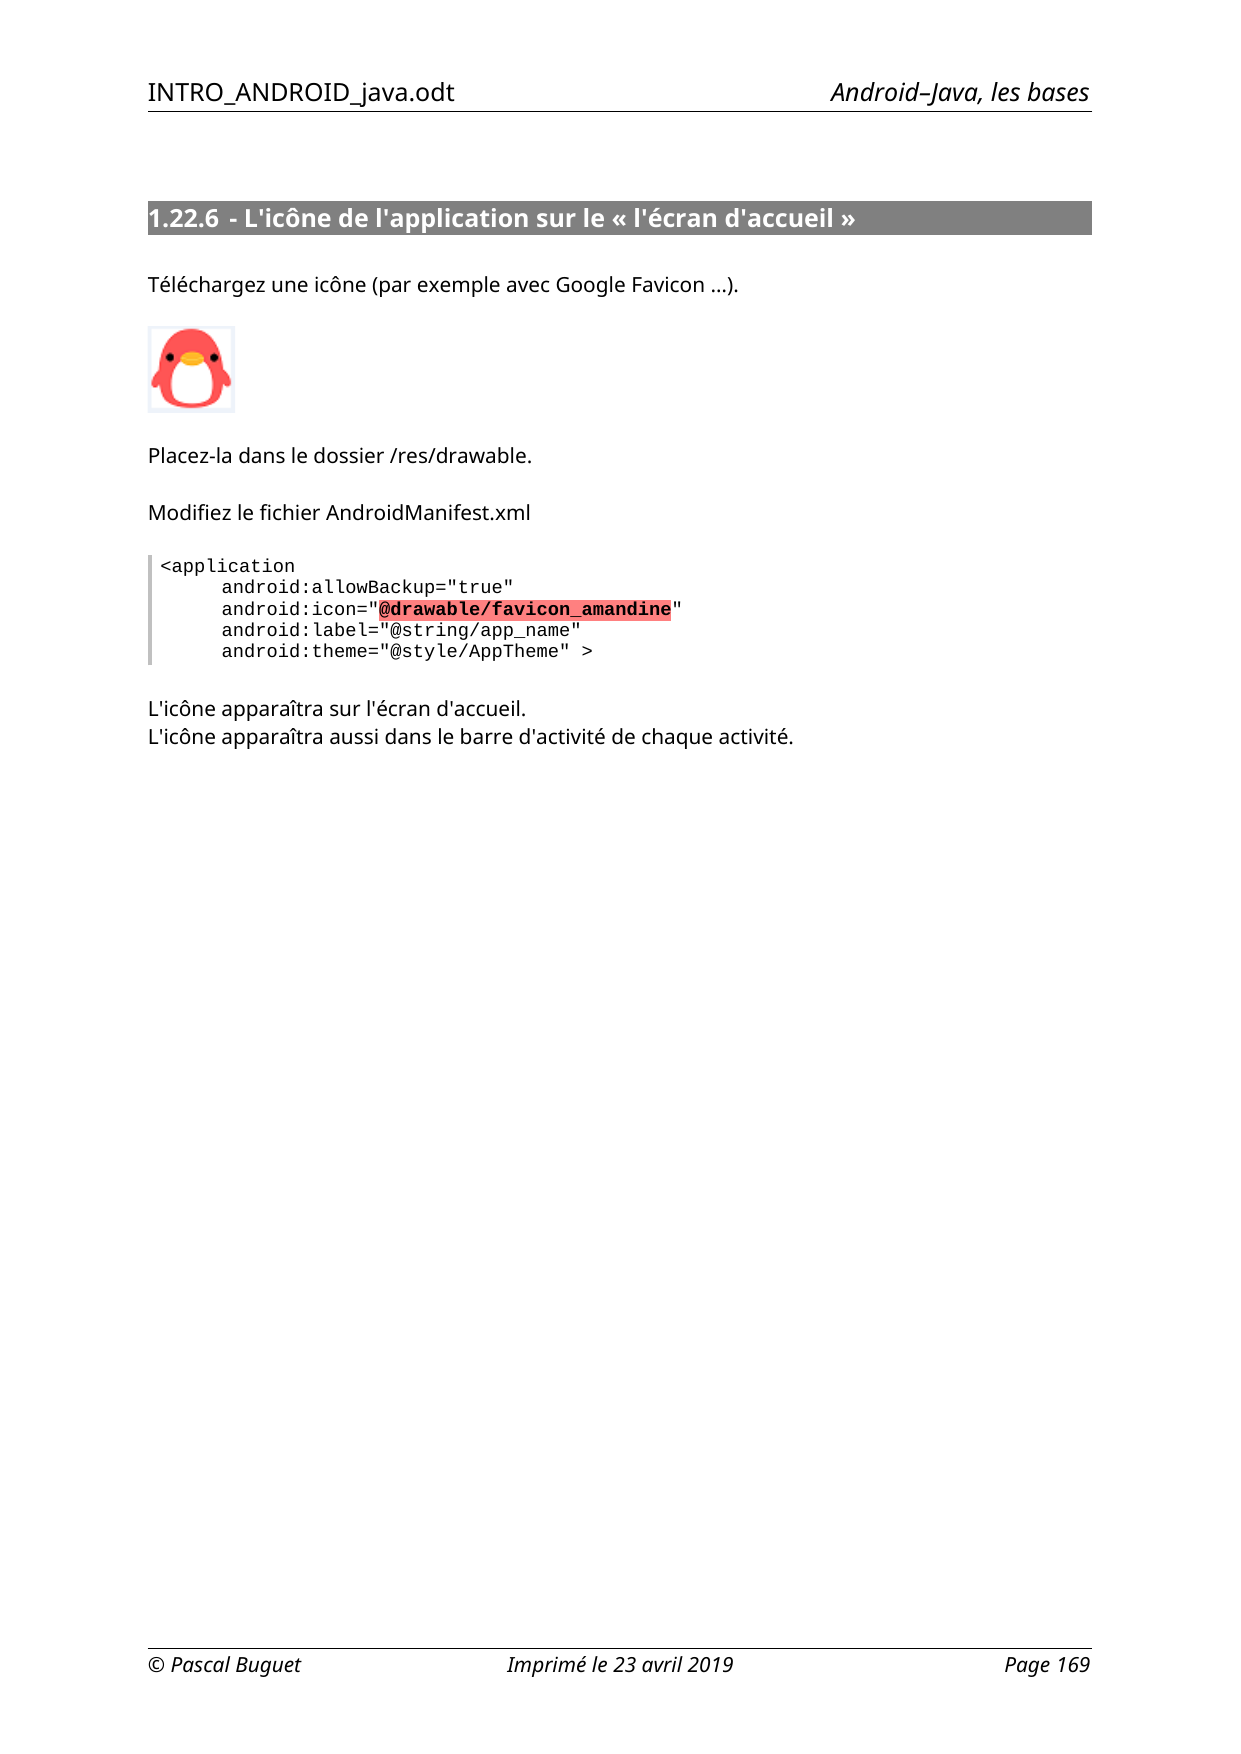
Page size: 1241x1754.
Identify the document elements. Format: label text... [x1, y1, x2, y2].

text android:icon="@drawable/favicon_amandine" [152, 599, 1092, 621]
picture [147, 326, 236, 413]
text Placez-la dans le dossier /res/drawable. [148, 441, 1092, 469]
text android:label="@string/app_name" [152, 621, 1092, 642]
text L'icône apparaîtra aussi dans le barre d'activité de chaque activité. [148, 722, 1092, 751]
text android:theme="@style/AppTheme" > [152, 642, 1092, 665]
text L'icône apparaîtra sur l'écran d'accueil. [148, 694, 1092, 722]
subtitle - L'icône de l'application sur le « l'écran d'accueil » [148, 201, 1092, 235]
text Modifiez le fichier AndroidManifest.xml [148, 498, 1092, 526]
text Téléchargez une icône (par exemple avec Google Favicon …). [148, 270, 1092, 298]
text <application [152, 555, 1092, 578]
text android:allowBackup="true" [152, 578, 1092, 599]
